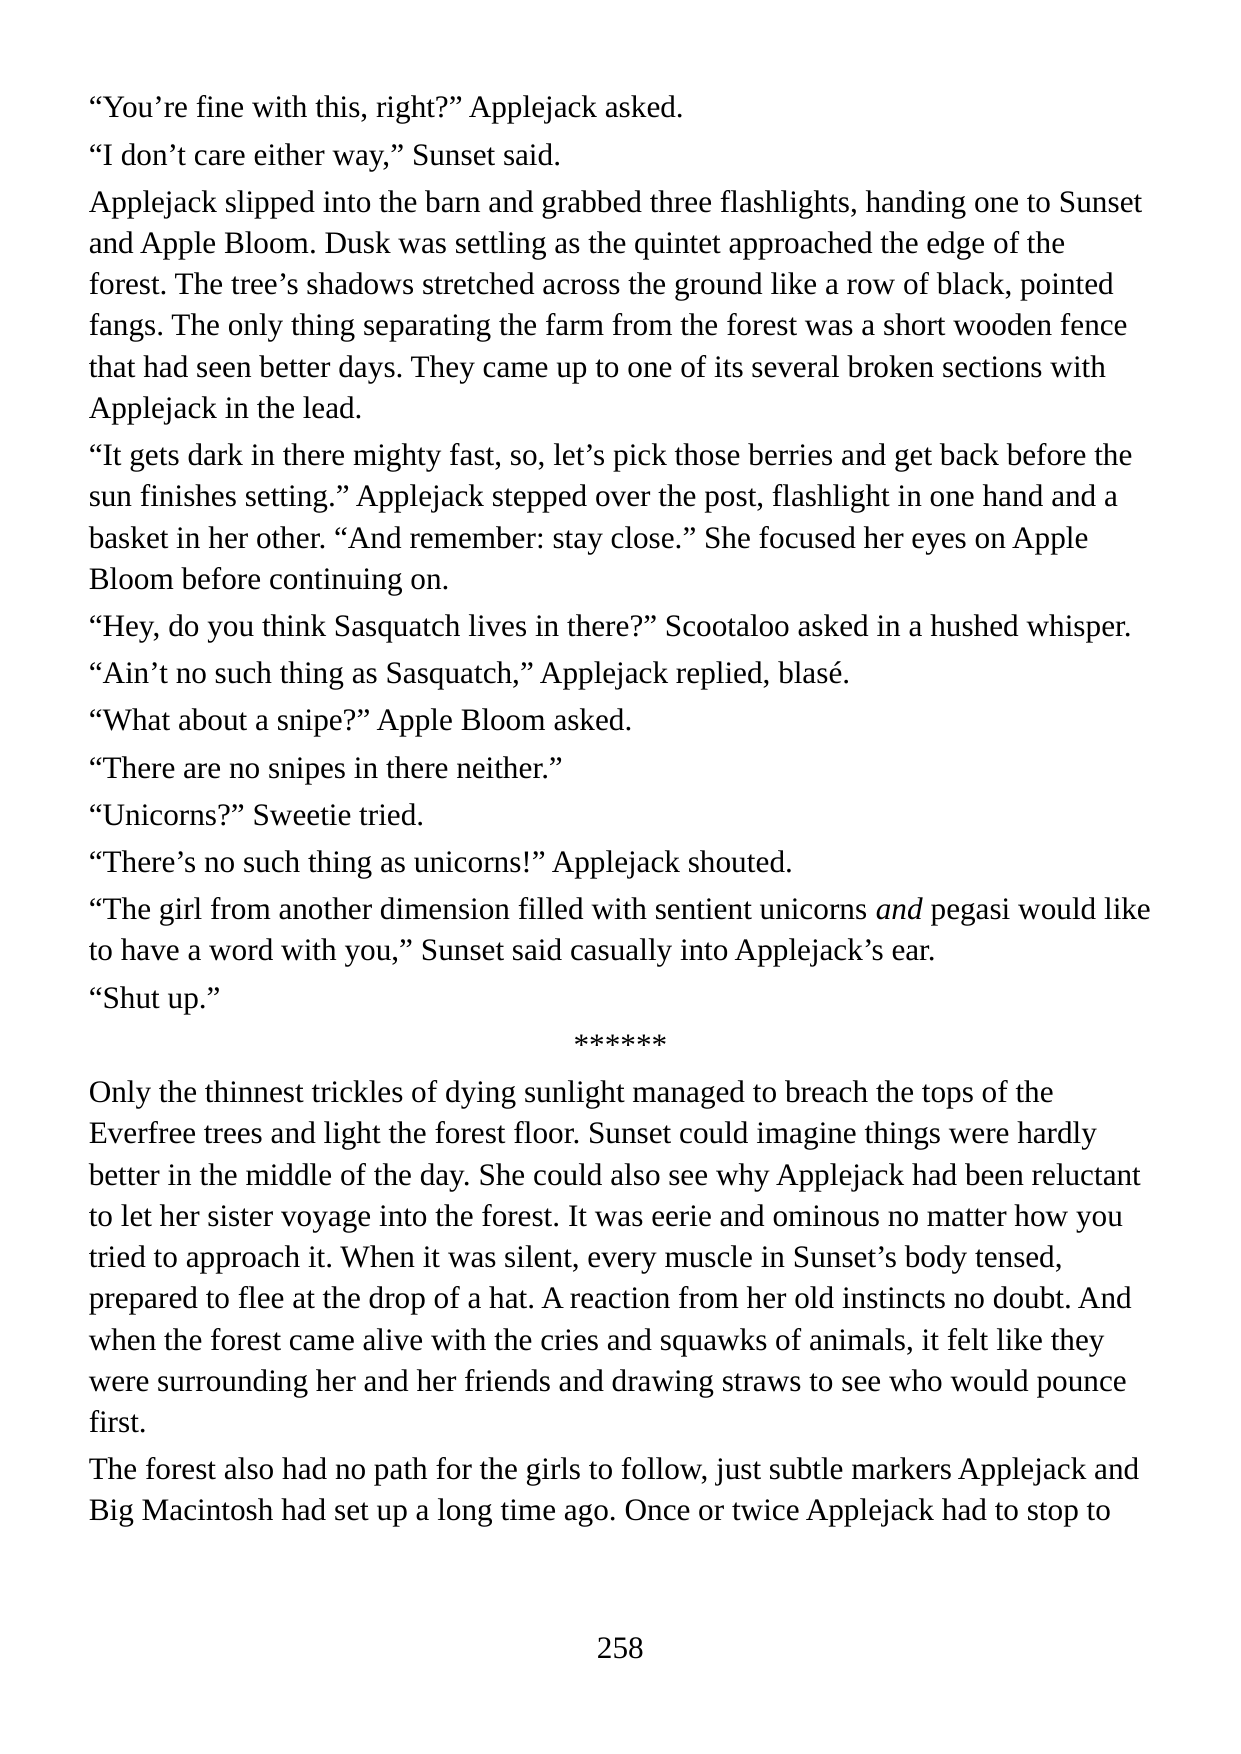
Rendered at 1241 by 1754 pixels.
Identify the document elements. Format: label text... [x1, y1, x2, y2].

text Only the thinnest trickles of dying sunlight managed to breach the tops of the Everfree trees and light the forest floor. Sunset could imagine things were hardly better in the middle of the day. She could also see why Applejack had been reluctant to let her sister voyage into the forest. It was eerie and ominous no matter how you tried to approach it. When it was silent, every muscle in Sunset’s body tensed, prepared to flee at the drop of a hat. A reaction from her old instincts no doubt. And when the forest came alive with the cries and squawks of animals, it felt like they were surrounding her and her friends and drawing straws to see who would pounce first. [88, 1073, 1152, 1439]
text “It gets dark in there mighty fast, so, let’s pick those berries and get back before the sun finishes setting.” Applejack stepped over the post, flashlight in one hand and a basket in her other. “And remember: stay close.” She focused her eyes on Apple Bloom before continuing on. [88, 436, 1152, 596]
text “You’re fine with this, right?” Applejack asked. [88, 88, 1152, 124]
text “Unicorns?” Sweetie tried. [88, 796, 1152, 832]
text ****** [88, 1026, 1152, 1062]
text “Shut up.” [88, 979, 1152, 1015]
text “The girl from another dimension filled with sentient unicorns and pegasi would like to have a word with you,” Sunset said casually into Applejack’s ear. [88, 890, 1152, 968]
text Applejack slipped into the barn and grabbed three flashlights, handing one to Sunset and Apple Bloom. Dusk was settling as the quintet approached the edge of the forest. The tree’s shadows stretched across the ground like a row of black, pointed fangs. The only thing separating the farm from the forest was a short wooden fence that had seen better days. They came up to one of its several broken sections with Applejack in the lead. [88, 183, 1152, 425]
text “Hey, do you think Sasquatch lives in there?” Scootaloo asked in a hushed whisper. [88, 607, 1152, 643]
text “There are no snipes in there neither.” [88, 749, 1152, 785]
text The forest also had no path for the girls to follow, just subtle markers Applejack and Big Macintosh had set up a long time ago. Once or twice Applejack had to stop to [88, 1450, 1152, 1528]
text “Ain’t no such thing as Sasquatch,” Applejack replied, blasé. [88, 654, 1152, 690]
text “There’s no such thing as unicorns!” Applejack shouted. [88, 843, 1152, 879]
text “What about a snipe?” Apple Bloom asked. [88, 702, 1152, 738]
text “I don’t care either way,” Sunset said. [88, 136, 1152, 172]
